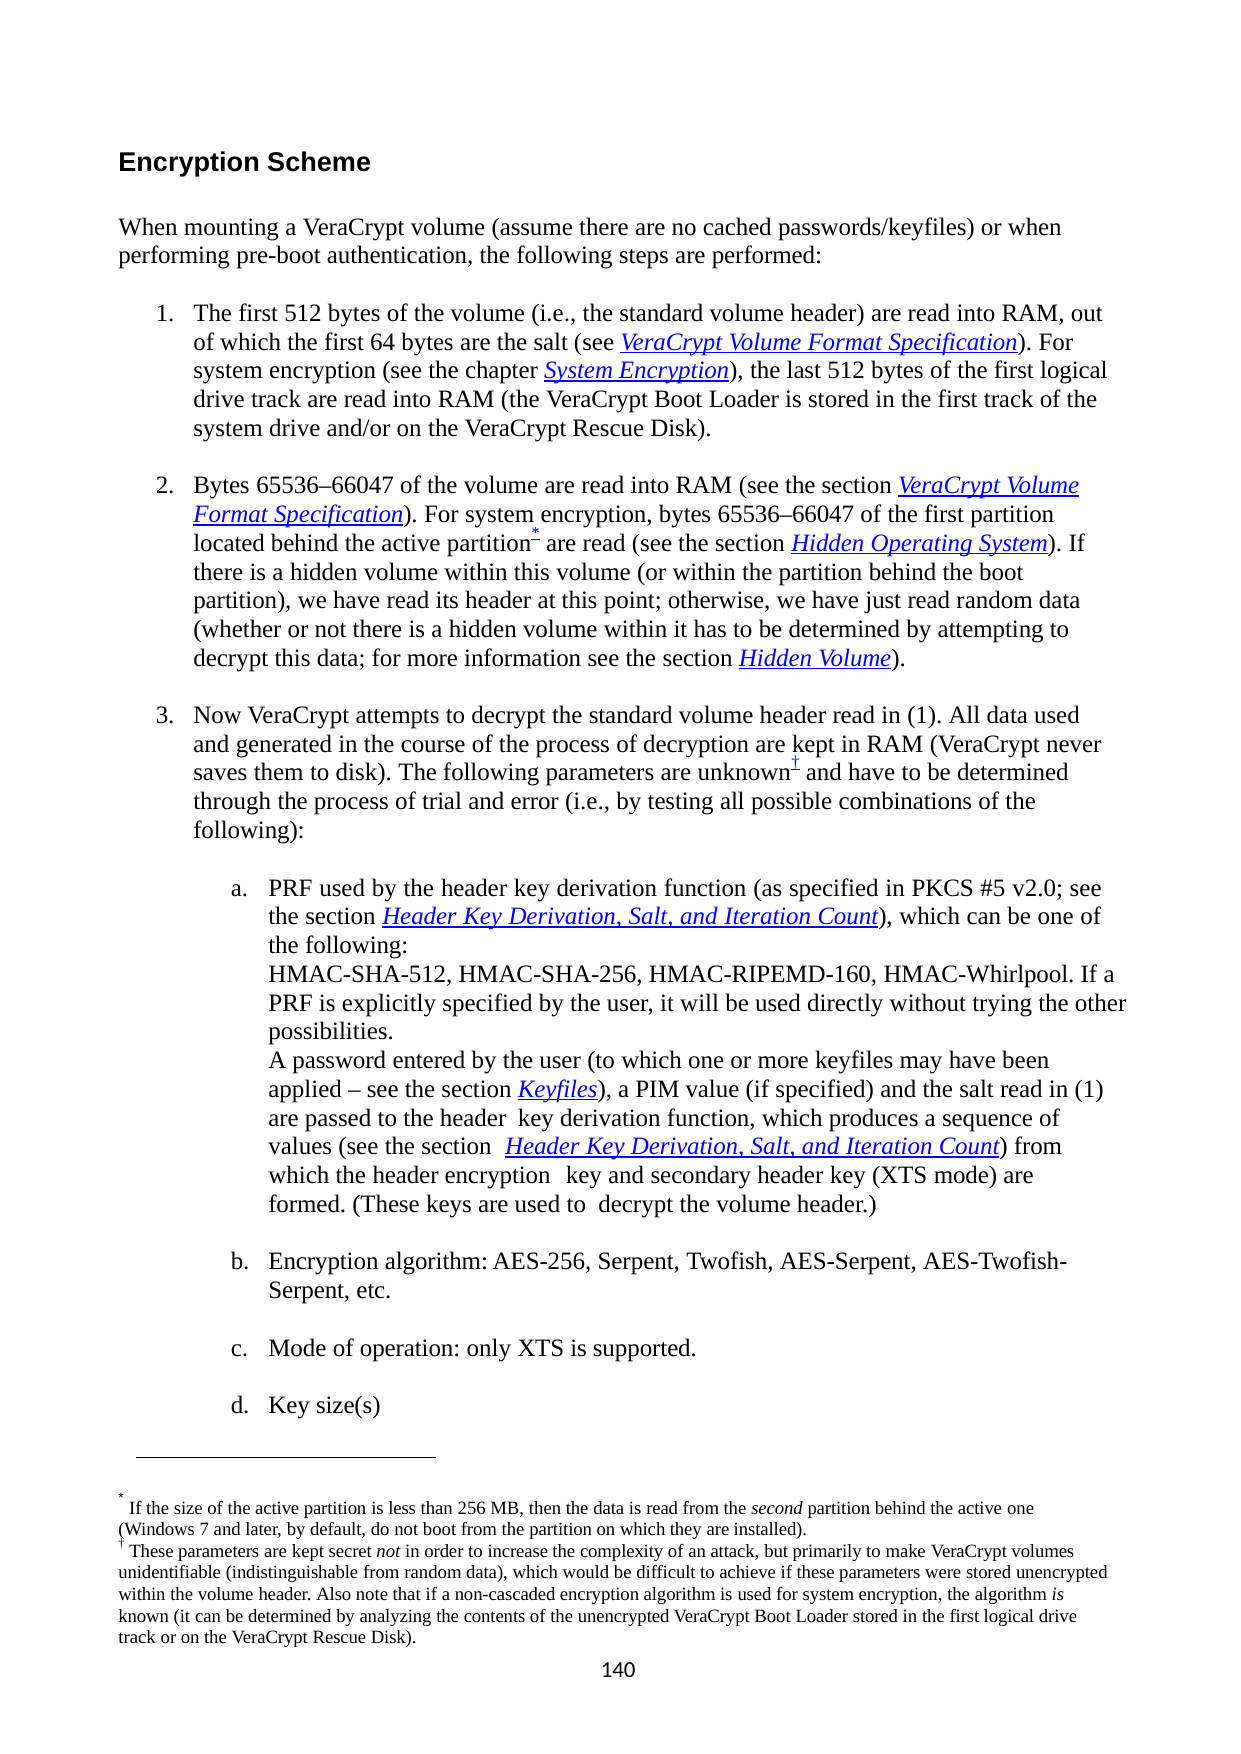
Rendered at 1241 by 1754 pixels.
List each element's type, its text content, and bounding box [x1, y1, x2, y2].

text unidentifiable (indistinguishable from random data), which would be difficult to achieve if these parameters were stored unencrypted within the volume header. Also note that if a non-cascaded encryption algorithm is used for system encryption, the algorithm is known (it can be determined by analyzing the contents of the unencrypted VeraCrypt Boot Loader stored in the first logical drive track or on the VeraCrypt Rescue Disk). [118, 1561, 1109, 1648]
list The first 512 bytes of the volume (i.e., the standard volume header) are read into RAM, out of which the first 64 bytes are the salt (see VeraCrypt Volume Format Specification). For system encryption (see the chapter System Encryption), the last 512 bytes of the first logical drive track are read into RAM (the VeraCrypt Boot Loader is stored in the first track of the system drive and/or on the VeraCrypt Rescue Disk). [156, 298, 1109, 442]
text When mounting a VeraCrypt volume (assume there are no cached passwords/keyfiles) or when performing pre-boot authentication, the following steps are performed: [118, 212, 1108, 269]
text (whether or not there is a hidden volume within it has to be determined by attempting to decrypt this data; for more information see the section Hidden Volume). [193, 614, 1108, 672]
list Bytes 65536–66047 of the volume are read into RAM (see the section VeraCrypt Volume Format Specification). For system encryption, bytes 65536–66047 of the first partition located behind the active partition* are read (see the section Hidden Operating System). If there is a hidden volume within this volume (or within the partition behind the boot partition), we have read its header at this point; otherwise, we have just read random data [156, 471, 1087, 614]
text A password entered by the user (to which one or more keyfiles may have been applied – see the section Keyfiles), a PIM value (if specified) and the salt read in (1) are passed to the header key derivation function, which produces a sequence of values (see the section Header Key Derivation, Salt, and Iteration Count) from which the header encryption key and secondary header key (XTS mode) are formed. (These keys are used to decrypt the volume header.) [268, 1045, 1115, 1218]
subtitle Encryption Scheme [118, 146, 1130, 177]
list Now VeraCrypt attempts to decrypt the standard volume header read in (1). All data used and generated in the course of the process of decryption are kept in RAM (VeraCrypt never saves them to disk). The following parameters are unknown† and have to be determined through the process of trial and error (i.e., by testing all possible combinations of the following): [156, 700, 1104, 844]
list PRF used by the header key derivation function (as specified in PKCS #5 v2.0; see the section Header Key Derivation, Salt, and Iteration Count), which can be one of the following: [231, 873, 1101, 959]
subtitle HMAC-SHA-512, HMAC-SHA-256, HMAC-RIPEMD-160, HMAC-Whirlpool. If a PRF is explicitly specified by the user, it will be used directly without trying the other possibilities. [268, 959, 1130, 1045]
text † These parameters are kept secret not in order to increase the complexity of an attack, but primarily to make VeraCrypt volumes [118, 1540, 1130, 1561]
list Encryption algorithm: AES-256, Serpent, Twofish, AES-Serpent, AES-Twofish- Serpent, etc. [231, 1246, 1078, 1304]
subtitle Key size(s) [231, 1390, 1130, 1419]
text * If the size of the active partition is less than 256 MB, then the data is read from the second partition behind the active one (Windows 7 and later, by default, do not boot from the partition on which they are installed). [118, 1490, 1105, 1540]
list Mode of operation: only XTS is supported. [231, 1333, 1130, 1361]
